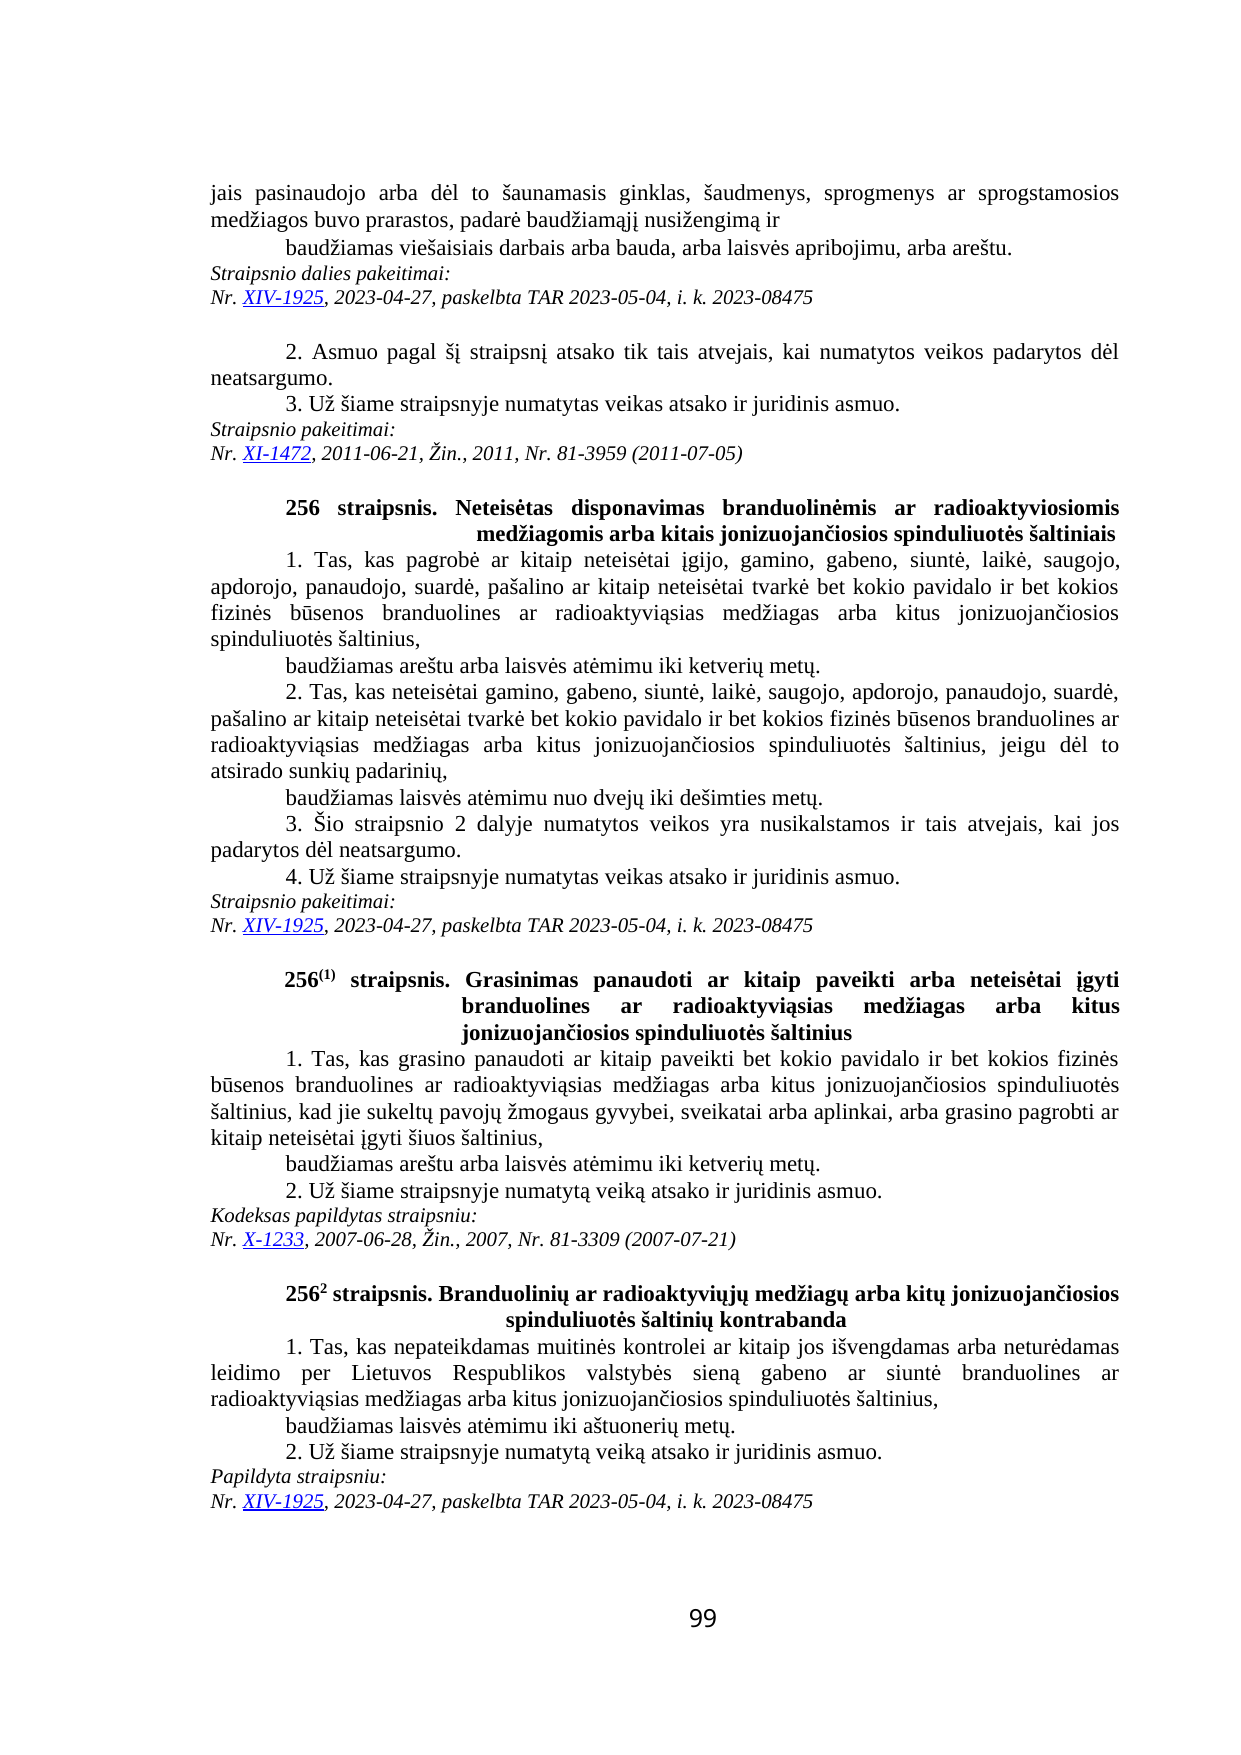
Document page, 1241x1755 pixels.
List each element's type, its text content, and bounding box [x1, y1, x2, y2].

text 2. Už šiame straipsnyje numatytą veiką atsako ir juridinis asmuo. [210, 1177, 1120, 1203]
text 3. Už šiame straipsnyje numatytas veikas atsako ir juridinis asmuo. [210, 391, 1120, 417]
text 3. Šio straipsnio 2 dalyje numatytos veikos yra nusikalstamos ir tais atvejais, kai jos padarytos dėl neatsargumo. [210, 810, 1120, 863]
text Nr. X-1233, 2007-06-28, Žin., 2007, Nr. 81-3309 (2007-07-21) [210, 1227, 1120, 1251]
text 2562 straipsnis. Branduolinių ar radioaktyviųjų medžiagų arba kitų jonizuojančiosios spinduliuotės šaltinių kontrabanda [285, 1280, 1120, 1333]
text baudžiamas laisvės atėmimu iki aštuonerių metų. [210, 1412, 1120, 1438]
text Straipsnio pakeitimai: [210, 889, 1120, 913]
text 4. Už šiame straipsnyje numatytas veikas atsako ir juridinis asmuo. [210, 863, 1120, 889]
text 1. Tas, kas grasino panaudoti ar kitaip paveikti bet kokio pavidalo ir bet kokios fizinės būsenos branduolines ar radioaktyviąsias medžiagas arba kitus jonizuojančiosios spinduliuotės šaltinius, kad jie sukeltų pavojų žmogaus gyvybei, sveikatai arba aplinkai, arba grasino pagrobti ar kitaip neteisėtai įgyti šiuos šaltinius, [210, 1045, 1120, 1150]
text Nr. XI-1472, 2011-06-21, Žin., 2011, Nr. 81-3959 (2011-07-05) [210, 441, 1120, 465]
text 2. Asmuo pagal šį straipsnį atsako tik tais atvejais, kai numatytos veikos padarytos dėl neatsargumo. [210, 338, 1120, 391]
text baudžiamas areštu arba laisvės atėmimu iki ketverių metų. [210, 1150, 1120, 1177]
text baudžiamas laisvės atėmimu nuo dvejų iki dešimties metų. [210, 784, 1120, 810]
text Kodeksas papildytas straipsniu: [210, 1203, 1120, 1227]
text 1. Tas, kas pagrobė ar kitaip neteisėtai įgijo, gamino, gabeno, siuntė, laikė, saugojo, apdorojo, panaudojo, suardė, pašalino ar kitaip neteisėtai tvarkė bet kokio pavidalo ir bet kokios fizinės būsenos branduolines ar radioaktyviąsias medžiagas arba kitus jonizuojančiosios spinduliuotės šaltinius, [210, 546, 1120, 652]
text Straipsnio dalies pakeitimai: [210, 261, 1120, 285]
text 1. Tas, kas nepateikdamas muitinės kontrolei ar kitaip jos išvengdamas arba neturėdamas leidimo per Lietuvos Respublikos valstybės sieną gabeno ar siuntė branduolines ar radioaktyviąsias medžiagas arba kitus jonizuojančiosios spinduliuotės šaltinius, [210, 1333, 1120, 1412]
text Nr. XIV-1925, 2023-04-27, paskelbta TAR 2023-05-04, i. k. 2023-08475 [210, 285, 1120, 309]
text baudžiamas viešaisiais darbais arba bauda, arba laisvės apribojimu, arba areštu. [210, 232, 1120, 261]
text Papildyta straipsniu: [210, 1464, 1120, 1488]
text Nr. XIV-1925, 2023-04-27, paskelbta TAR 2023-05-04, i. k. 2023-08475 [210, 1488, 1120, 1513]
text jais pasinaudojo arba dėl to šaunamasis ginklas, šaudmenys, sprogmenys ar sprogstamosios medžiagos buvo prarastos, padarė baudžiamąjį nusižengimą ir [210, 179, 1120, 232]
text 256 straipsnis. Neteisėtas disponavimas branduolinėmis ar radioaktyviosiomis medžiagomis arba kitais jonizuojančiosios spinduliuotės šaltiniais [285, 494, 1120, 546]
text baudžiamas areštu arba laisvės atėmimu iki ketverių metų. [210, 652, 1120, 678]
text 2. Tas, kas neteisėtai gamino, gabeno, siuntė, laikė, saugojo, apdorojo, panaudojo, suardė, pašalino ar kitaip neteisėtai tvarkė bet kokio pavidalo ir bet kokios fizinės būsenos branduolines ar radioaktyviąsias medžiagas arba kitus jonizuojančiosios spinduliuotės šaltinius, jeigu dėl to atsirado sunkių padarinių, [210, 678, 1120, 784]
text 2. Už šiame straipsnyje numatytą veiką atsako ir juridinis asmuo. [210, 1438, 1120, 1464]
text 256(1) straipsnis. Grasinimas panaudoti ar kitaip paveikti arba neteisėtai įgyti branduolines ar radioaktyviąsias medžiagas arba kitus jonizuojančiosios spinduliuotės šaltinius [284, 966, 1120, 1045]
text Straipsnio pakeitimai: [210, 417, 1120, 441]
text Nr. XIV-1925, 2023-04-27, paskelbta TAR 2023-05-04, i. k. 2023-08475 [210, 913, 1120, 937]
